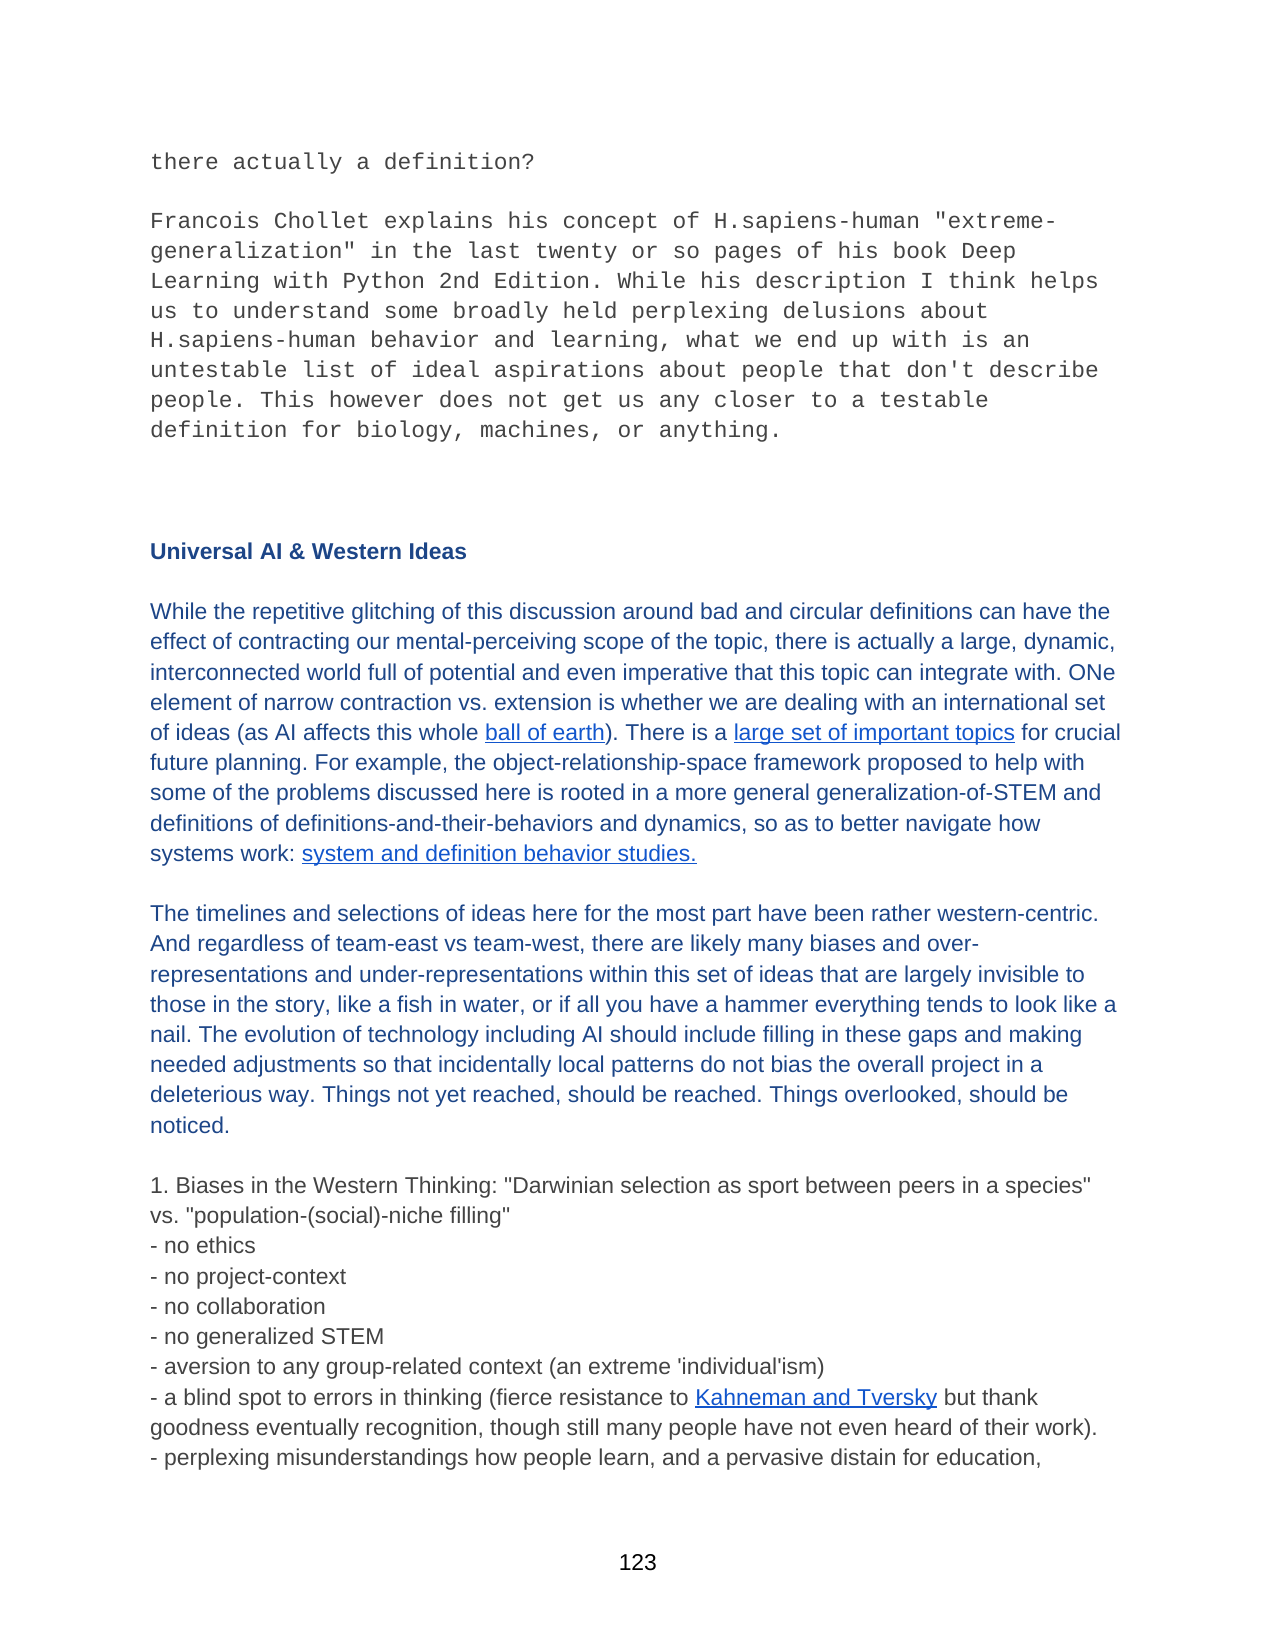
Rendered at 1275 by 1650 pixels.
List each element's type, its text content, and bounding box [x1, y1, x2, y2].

text The timelines and selections of ideas here for the most part have been rather western-centric. And regardless of team-east vs team-west, there are likely many biases and over-representations and under-representations within this set of ideas that are largely invisible to those in the story, like a fish in water, or if all you have a hammer everything tends to look like a nail. The evolution of technology including AI should include filling in these gaps and making needed adjustments so that incidentally local patterns do not bias the overall project in a deleterious way. Things not yet reached, should be reached. Things overlooked, should be noticed. [150, 900, 1125, 1138]
text - no project-context [150, 1263, 1125, 1289]
text - perplexing misunderstandings how people learn, and a pervasive distain for education, [150, 1444, 1125, 1470]
text Francois Chollet explains his concept of H.sapiens-human "extreme-generalization" in the last twenty or so pages of his book Deep Learning with Python 2nd Edition. While his description I think helps us to understand some broadly held perplexing delusions about H.sapiens-human behavior and learning, what we end up with is an untestable list of ideal aspirations about people that don't describe people. This however does not get us any closer to a testable definition for biology, machines, or anything. [150, 209, 1125, 444]
text - aversion to any group-related context (an extreme 'individual'ism) [150, 1353, 1125, 1380]
text - no generalized STEM [150, 1323, 1125, 1349]
text 1. Biases in the Western Thinking: "Darwinian selection as sport between peers in a species" vs. "population-(social)-niche filling" [150, 1172, 1125, 1229]
text - no collaboration [150, 1293, 1125, 1319]
text While the repetitive glitching of this discussion around bad and circular definitions can have the effect of contracting our mental-perceiving scope of the topic, there is actually a large, dynamic, interconnected world full of potential and even imperative that this topic can integrate with. ONe element of narrow contraction vs. extension is whether we are dealing with an international set of ideas (as AI affects this whole ball of earth). There is a large set of important topics for crucial future planning. For example, the object-relationship-space framework proposed to help with some of the problems discussed here is rooted in a more general generalization-of-STEM and definitions of definitions-and-their-behaviors and dynamics, so as to better navigate how systems work: system and definition behavior studies. [150, 598, 1125, 866]
text Universal AI & Western Ideas [150, 538, 1125, 564]
text - no ethics [150, 1232, 1125, 1259]
text there actually a definition? [150, 150, 1125, 176]
text - a blind spot to errors in thinking (fierce resistance to Kahneman and Tversky but thank goodness eventually recognition, though still many people have not even heard of their work). [150, 1383, 1125, 1440]
